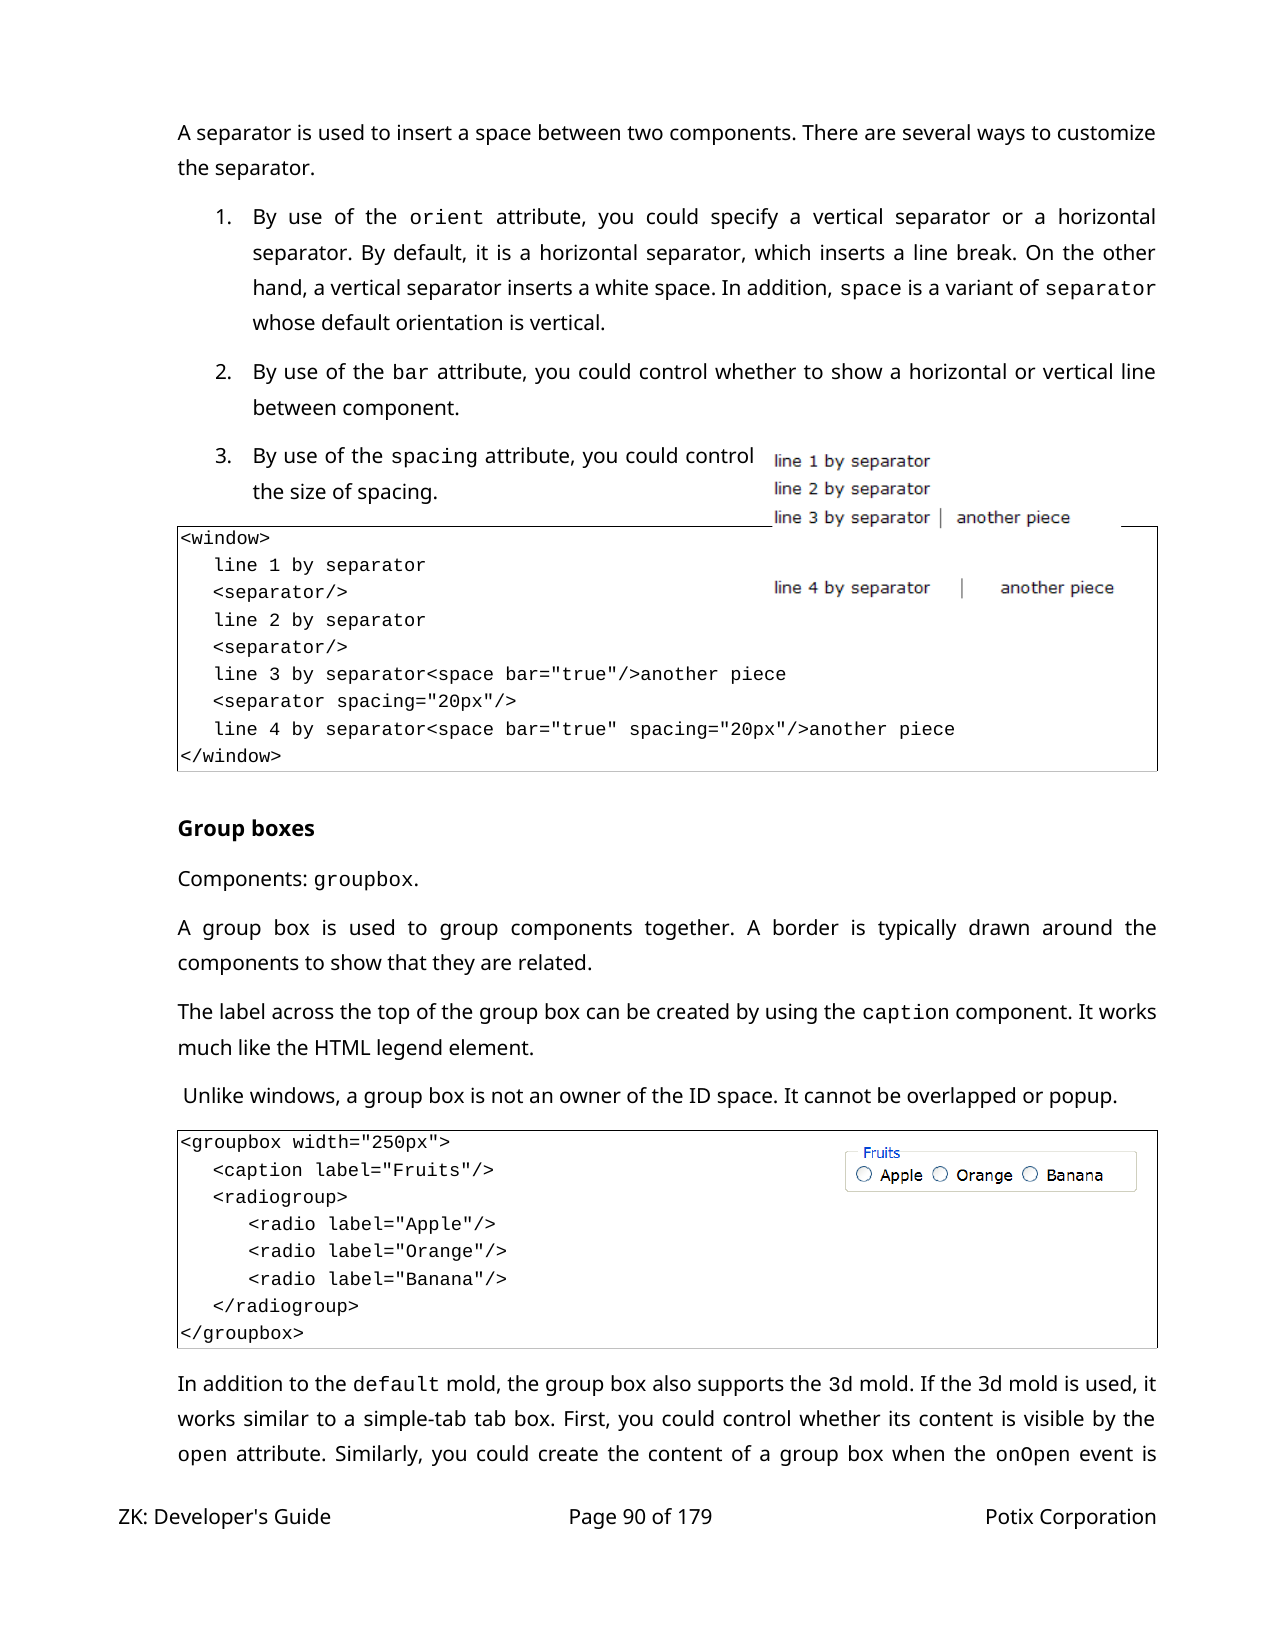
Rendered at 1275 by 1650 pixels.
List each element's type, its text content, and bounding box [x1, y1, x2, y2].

list By use of the orient attribute, you could specify a vertical separator or a horizontal separator. By default, it is a horizontal separator, which inserts a line break. On the other hand, a vertical separator inserts a white space. In addition, space is a variant of separator whose default orientation is vertical. [215, 202, 1157, 337]
text </radiogroup> [178, 1293, 1157, 1318]
text <radiogroup> [178, 1185, 1157, 1209]
text line 4 by separator<space bar="true" spacing="20px"/>another piece [178, 716, 1157, 741]
picture [772, 448, 1122, 601]
text <caption label="Fruits"/> [178, 1158, 843, 1182]
text A separator is used to insert a space between two components. There are several ways to customize the separator. [177, 118, 1157, 182]
list By use of the bar attribute, you could control whether to show a horizontal or vertical line between component. [215, 357, 1157, 421]
picture [843, 1145, 1140, 1194]
text </groupbox> [178, 1321, 1157, 1348]
text [1122, 527, 1157, 550]
text <radio label="Apple"/> [178, 1212, 1157, 1236]
text line 2 by separator [178, 608, 1157, 632]
text [1122, 553, 1157, 577]
subtitle Group boxes [177, 813, 1157, 843]
text line 3 by separator<space bar="true"/>another piece [178, 662, 1157, 686]
text <window> [178, 527, 772, 550]
text In addition to the default mold, the group box also supports the 3d mold. If the 3d mold is used, it works similar to a simple-tab tab box. First, you could control whether its content is visible by the open attribute. Similarly, you could create the content of a group box when the onOpen event is [177, 1369, 1157, 1468]
text <radio label="Banana"/> [178, 1266, 1157, 1291]
text Components: groupbox. [177, 864, 1157, 892]
text <groupbox width="250px"> [178, 1131, 1157, 1155]
text <separator/> [178, 580, 1157, 605]
text line 1 by separator [178, 553, 772, 577]
list By use of the spacing attribute, you could control the size of spacing. [215, 442, 1157, 505]
text Unlike windows, a group box is not an owner of the ID space. It cannot be overlapped or popup. [177, 1082, 1157, 1110]
text The label across the top of the group box can be created by using the caption component. It works much like the HTML legend element. [177, 997, 1157, 1061]
text <radio label="Orange"/> [178, 1239, 1157, 1263]
text </window> [178, 743, 1157, 771]
text A group box is used to group components together. A border is typically drawn around the components to show that they are related. [177, 913, 1157, 977]
text <separator spacing="20px"/> [178, 689, 1157, 713]
text <separator/> [178, 635, 1157, 659]
